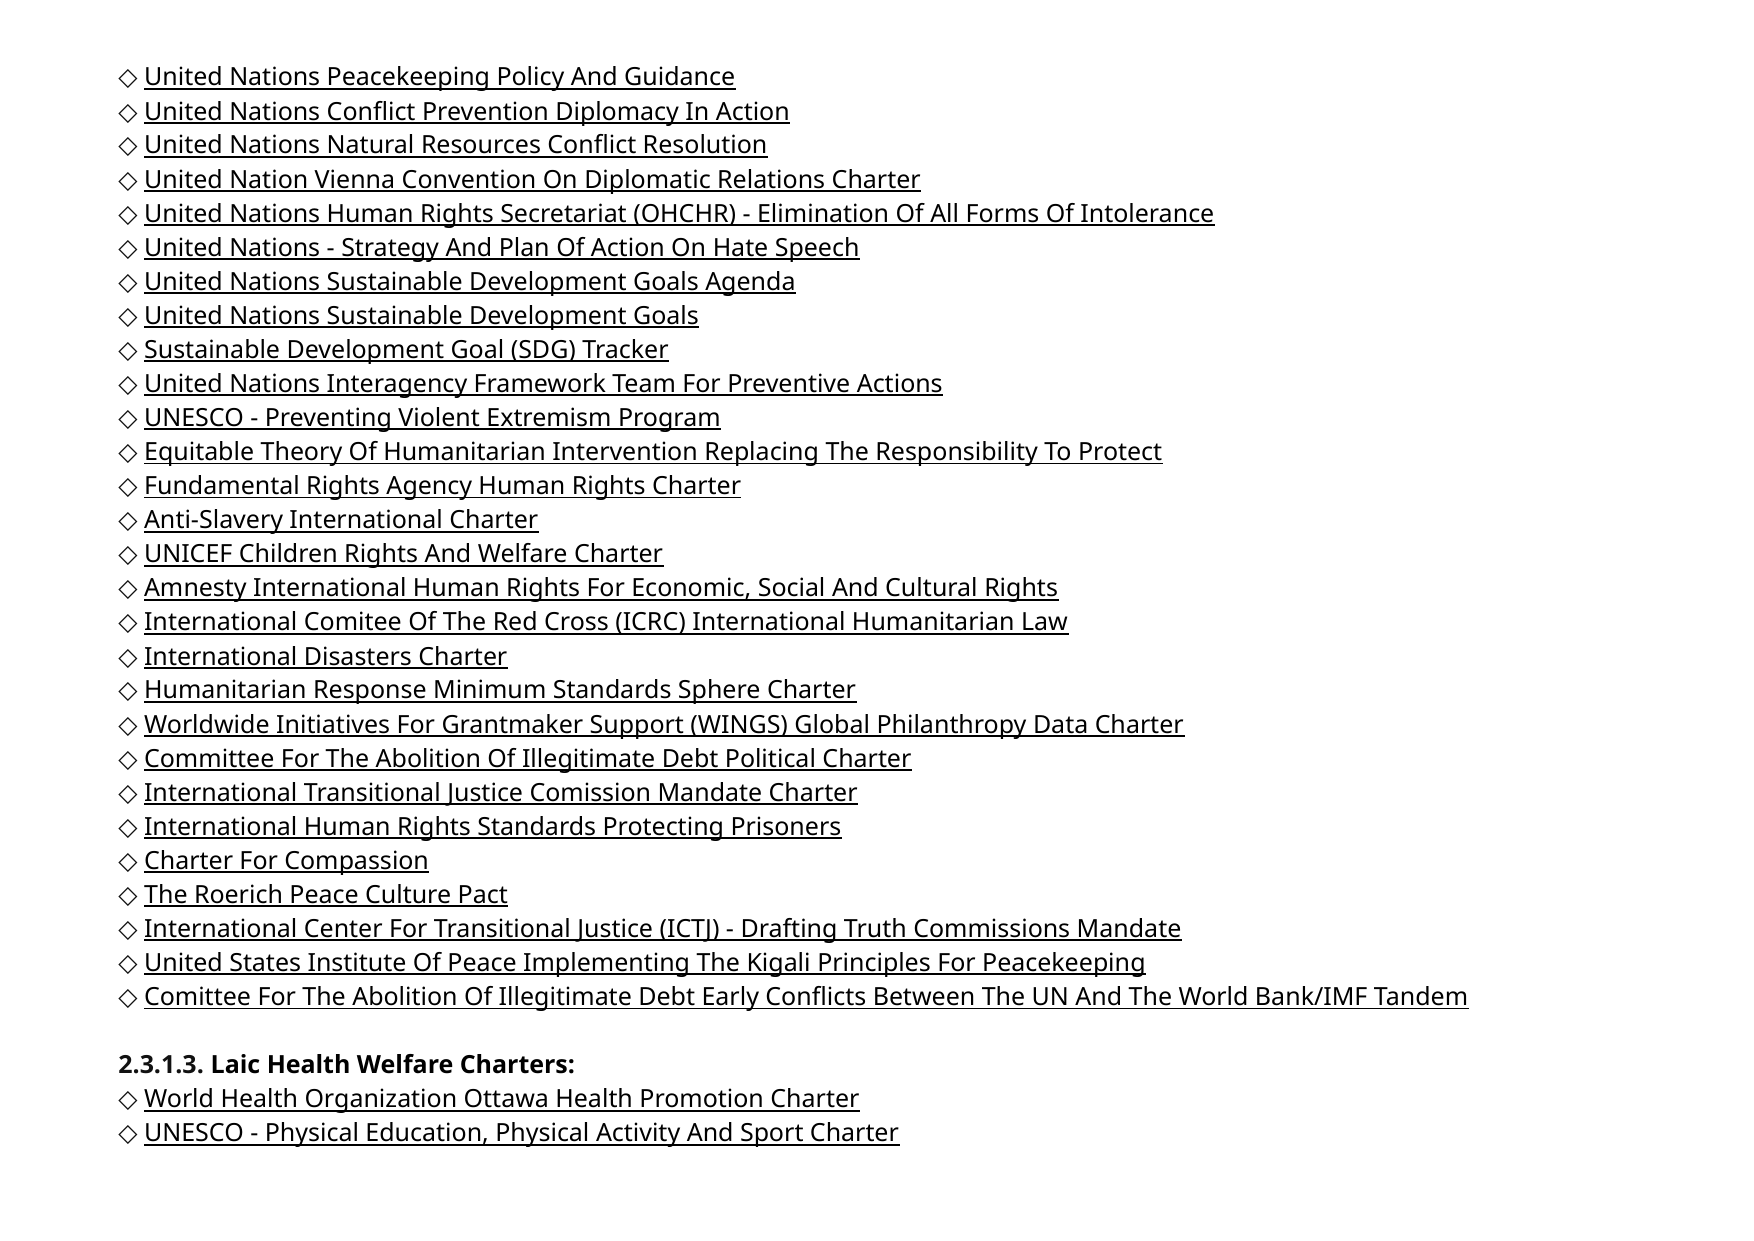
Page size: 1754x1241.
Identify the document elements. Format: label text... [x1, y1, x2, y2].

text ◇ UNICEF Children Rights And Welfare Charter [118, 536, 1695, 570]
text ◇ United Nations Conflict Prevention Diplomacy In Action [118, 93, 1695, 127]
text ◇ United Nations Interagency Framework Team For Preventive Actions [118, 366, 1695, 400]
text ◇ United States Institute Of Peace Implementing The Kigali Principles For Peacekeeping [118, 945, 1695, 979]
text ◇ International Center For Transitional Justice (ICTJ) - Drafting Truth Commissions Mandate [118, 911, 1695, 945]
text ◇ Equitable Theory Of Humanitarian Intervention Replacing The Responsibility To Protect [118, 434, 1695, 468]
text ◇ United Nations Natural Resources Conflict Resolution [118, 127, 1695, 161]
text ◇ UNESCO - Preventing Violent Extremism Program [118, 400, 1695, 434]
text ◇ Charter For Compassion [118, 842, 1695, 877]
text ◇ United Nations Peacekeeping Policy And Guidance [118, 59, 1695, 93]
text ◇ Humanitarian Response Minimum Standards Sphere Charter [118, 672, 1695, 706]
text ◇ United Nations Sustainable Development Goals [118, 297, 1695, 332]
text ◇ United Nations Human Rights Secretariat (OHCHR) - Elimination Of All Forms Of Intolerance [118, 195, 1695, 229]
text ◇ Worldwide Initiatives For Grantmaker Support (WINGS) Global Philanthropy Data Charter [118, 706, 1695, 740]
text ◇ International Disasters Charter [118, 638, 1695, 672]
text ◇ Anti-Slavery International Charter [118, 502, 1695, 536]
text ◇ UNESCO - Physical Education, Physical Activity And Sport Charter [118, 1115, 1695, 1149]
text ◇ Comittee For The Abolition Of Illegitimate Debt Early Conflicts Between The UN And The World Bank/IMF Tandem [118, 979, 1695, 1013]
text ◇ International Human Rights Standards Protecting Prisoners [118, 808, 1695, 842]
text ◇ International Transitional Justice Comission Mandate Charter [118, 774, 1695, 808]
text ◇ Amnesty International Human Rights For Economic, Social And Cultural Rights [118, 570, 1695, 604]
text ◇ United Nations Sustainable Development Goals Agenda [118, 263, 1695, 297]
text ◇ International Comitee Of The Red Cross (ICRC) International Humanitarian Law [118, 604, 1695, 638]
text ◇ United Nation Vienna Convention On Diplomatic Relations Charter [118, 161, 1695, 195]
text ◇ United Nations - Strategy And Plan Of Action On Hate Speech [118, 229, 1695, 263]
text ◇ Fundamental Rights Agency Human Rights Charter [118, 468, 1695, 502]
text ◇ Committee For The Abolition Of Illegitimate Debt Political Charter [118, 740, 1695, 774]
text ◇ World Health Organization Ottawa Health Promotion Charter [118, 1081, 1695, 1115]
text ◇ Sustainable Development Goal (SDG) Tracker [118, 332, 1695, 366]
text 2.3.1.3. Laic Health Welfare Charters: [118, 1047, 1695, 1081]
text ◇ The Roerich Peace Culture Pact [118, 877, 1695, 911]
